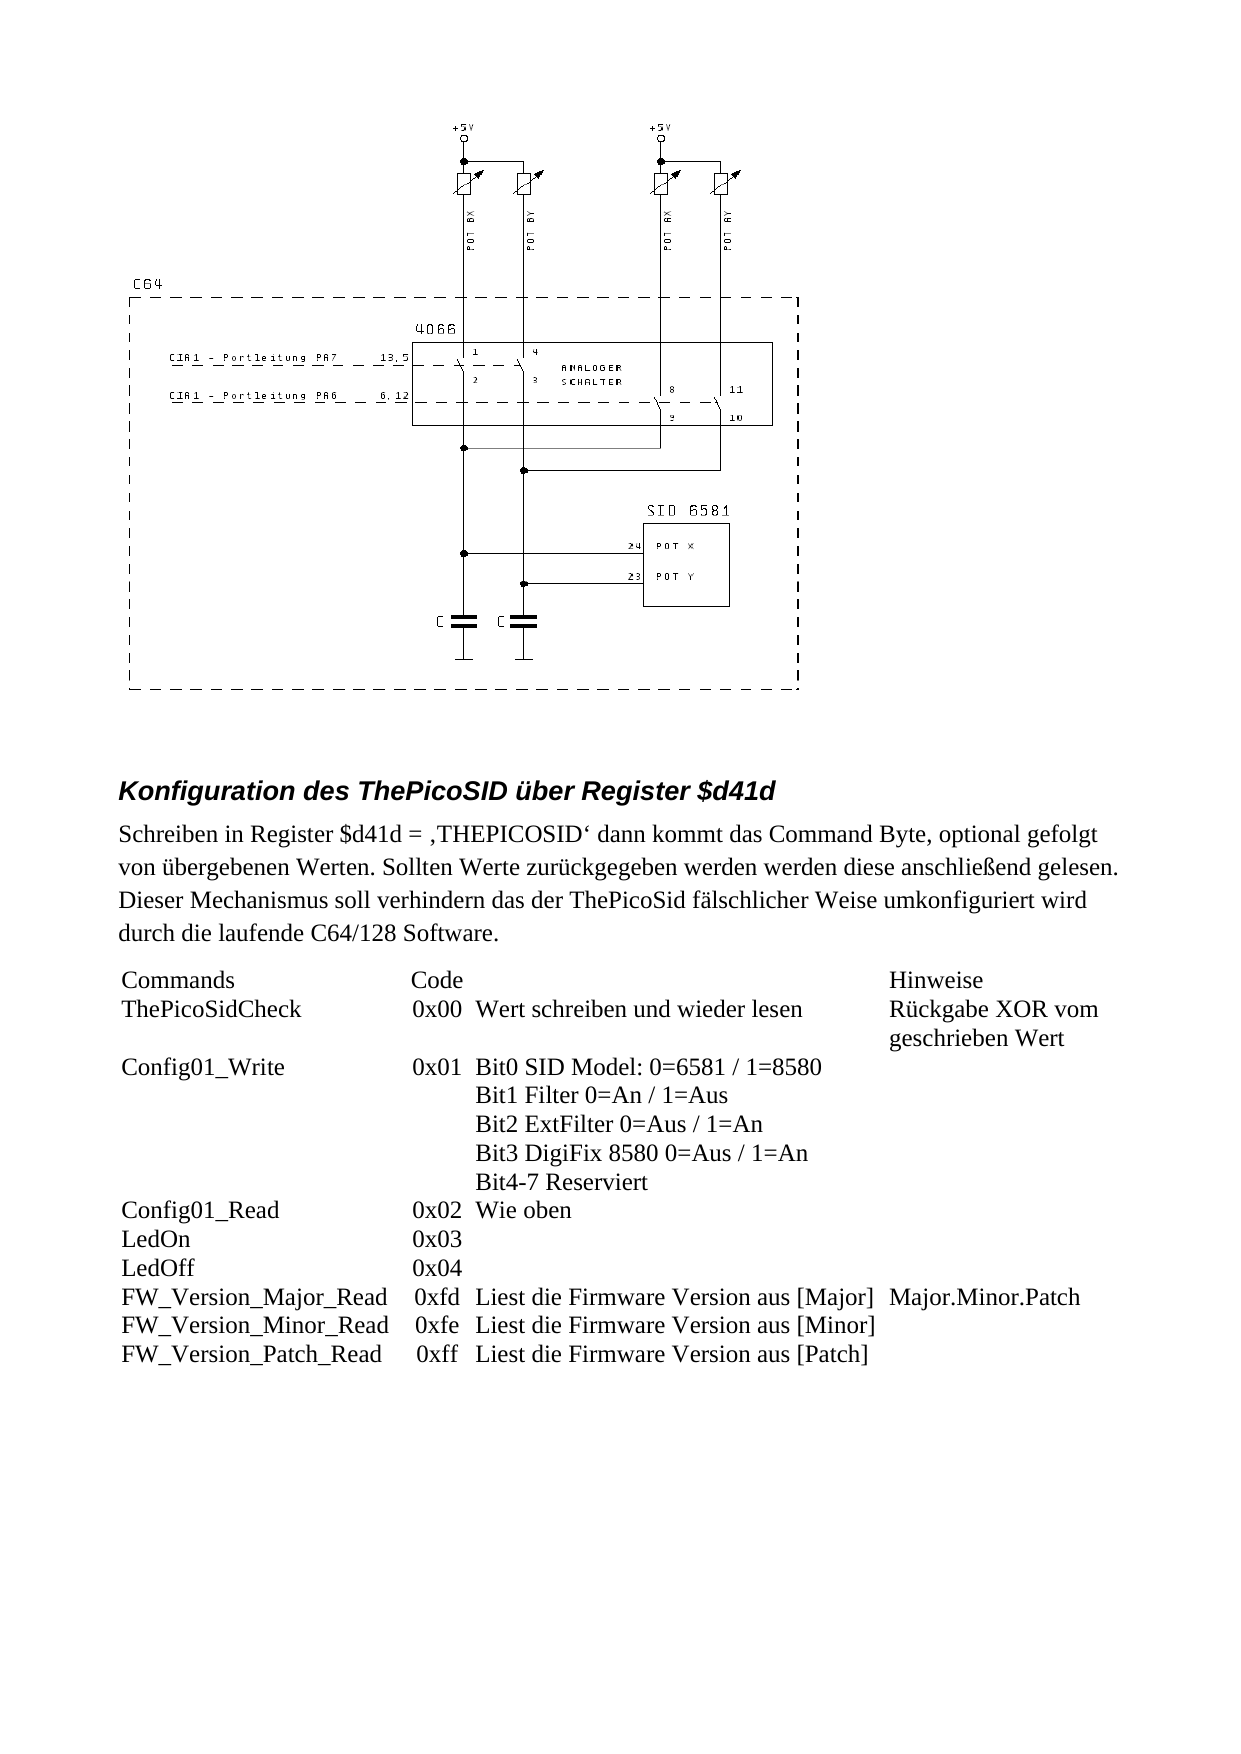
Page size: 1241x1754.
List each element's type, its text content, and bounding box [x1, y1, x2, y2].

table_cell 0x01 [399, 1052, 475, 1196]
table_cell LedOn [121, 1224, 399, 1253]
picture [118, 118, 814, 697]
subtitle Konfiguration des ThePicoSID über Register $d41d [118, 775, 1122, 806]
table_cell 0x04 [399, 1253, 475, 1282]
table_cell 0x03 [399, 1224, 475, 1253]
table_header Hinweise [889, 966, 1122, 994]
table_cell [889, 1253, 1122, 1282]
table_cell [889, 1052, 1122, 1196]
text Schreiben in Register $d41d = ‚THEPICOSID‘ dann kommt das Command Byte, optional gefolgt von übergebenen Werten. Sollten Werte zurückgegeben werden werden diese anschließend gelesen. Dieser Mechanismus soll verhindern das der ThePicoSid fälschlicher Weise umkonfiguriert wird durch die laufende C64/128 Software. [118, 819, 1122, 947]
table_cell FW_Version_Minor_Read [121, 1311, 399, 1339]
table_cell FW_Version_Patch_Read [121, 1339, 399, 1368]
table_cell Config01_Read [121, 1196, 399, 1224]
table_cell FW_Version_Major_Read [121, 1282, 399, 1311]
table_cell Wert schreiben und wieder lesen [475, 994, 889, 1052]
table_cell 0x02 [399, 1196, 475, 1224]
table_cell 0xff [399, 1339, 475, 1368]
table_cell Rückgabe XOR vom geschrieben Wert [889, 994, 1122, 1052]
table_cell [889, 1196, 1122, 1224]
table_cell Bit0 SID Model: 0=6581 / 1=8580 Bit1 Filter 0=An / 1=Aus Bit2 ExtFilter 0=Aus / 1=An Bit3 DigiFix 8580 0=Aus / 1=An Bit4-7 Reserviert [475, 1052, 889, 1196]
table_cell [889, 1339, 1122, 1368]
table_cell 0x00 [399, 994, 475, 1052]
table_cell ThePicoSidCheck [121, 994, 399, 1052]
table_cell LedOff [121, 1253, 399, 1282]
table_cell [889, 1311, 1122, 1339]
table_header Code [399, 966, 475, 994]
table_header Commands [121, 966, 399, 994]
table_cell [889, 1224, 1122, 1253]
table_cell 0xfe [399, 1311, 475, 1339]
table_header [475, 966, 889, 994]
table_cell [475, 1253, 889, 1282]
table_cell Major.Minor.Patch [889, 1282, 1122, 1311]
table_cell Liest die Firmware Version aus [Minor] [475, 1311, 889, 1339]
table_cell Wie oben [475, 1196, 889, 1224]
table_cell 0xfd [399, 1282, 475, 1311]
table_cell Config01_Write [121, 1052, 399, 1196]
table_cell [475, 1224, 889, 1253]
table_cell Liest die Firmware Version aus [Patch] [475, 1339, 889, 1368]
table_cell Liest die Firmware Version aus [Major] [475, 1282, 889, 1311]
